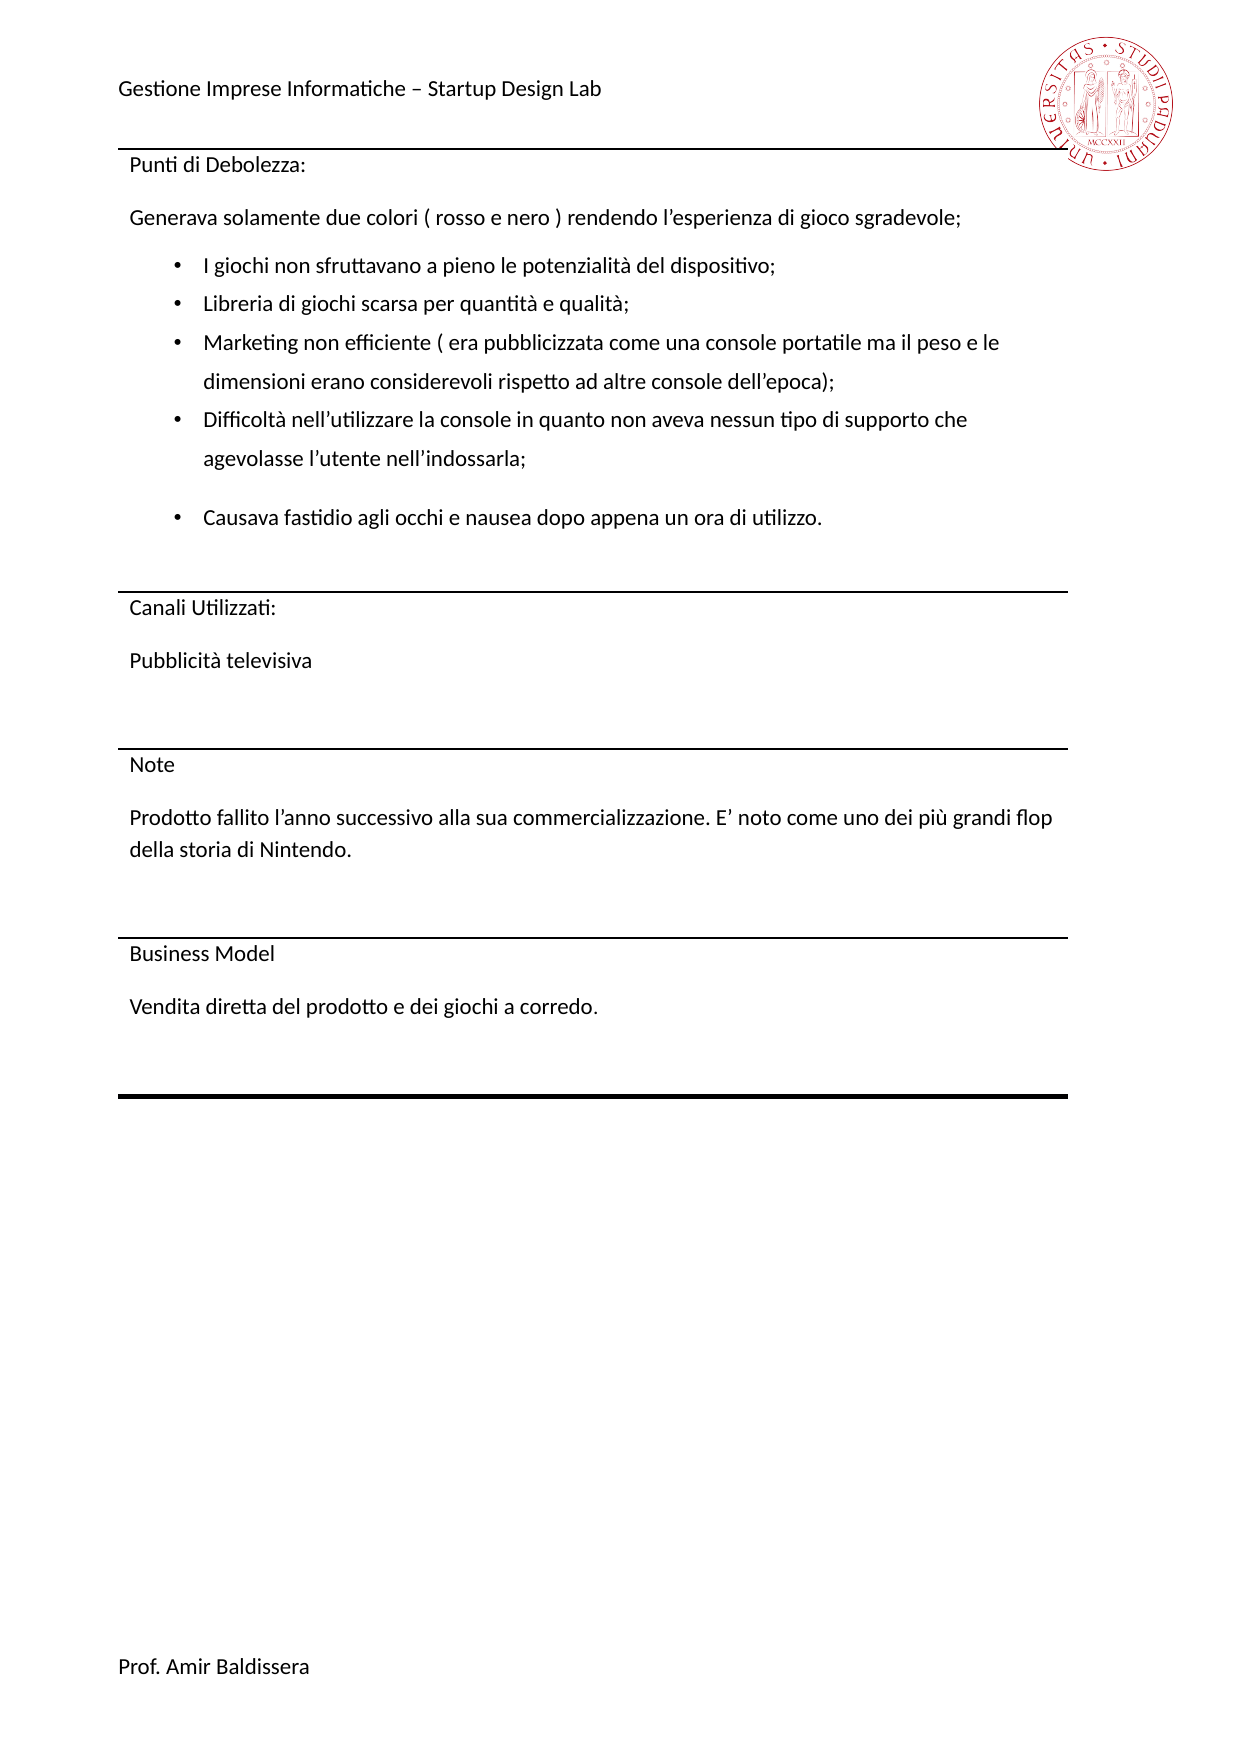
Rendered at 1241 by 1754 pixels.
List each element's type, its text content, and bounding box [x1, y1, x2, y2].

table_cell Canali Utilizzati: Pubblicità televisiva [118, 593, 1068, 748]
picture [1038, 35, 1174, 172]
table_cell Punti di Debolezza: Generava solamente due colori ( rosso e nero ) rendendo l’esperienza di gioco sgradevole; I giochi non sfruttavano a pieno le potenzialità del dispositivo; Libreria di giochi scarsa per quantità e qualità; Marketing non efficiente ( era pubblicizzata come una console portatile ma il peso e le dimensioni erano considerevoli rispetto ad altre console dell’epoca); Difficoltà nell’utilizzare la console in quanto non aveva nessun tipo di supporto che agevolasse l’utente nell’indossarla; Causava fastidio agli occhi e nausea dopo appena un ora di utilizzo. [118, 150, 1068, 591]
table_cell Business Model Vendita diretta del prodotto e dei giochi a corredo. [118, 939, 1068, 1094]
table_cell Note Prodotto fallito l’anno successivo alla sua commercializzazione. E’ noto come uno dei più grandi flop della storia di Nintendo. [118, 750, 1068, 937]
